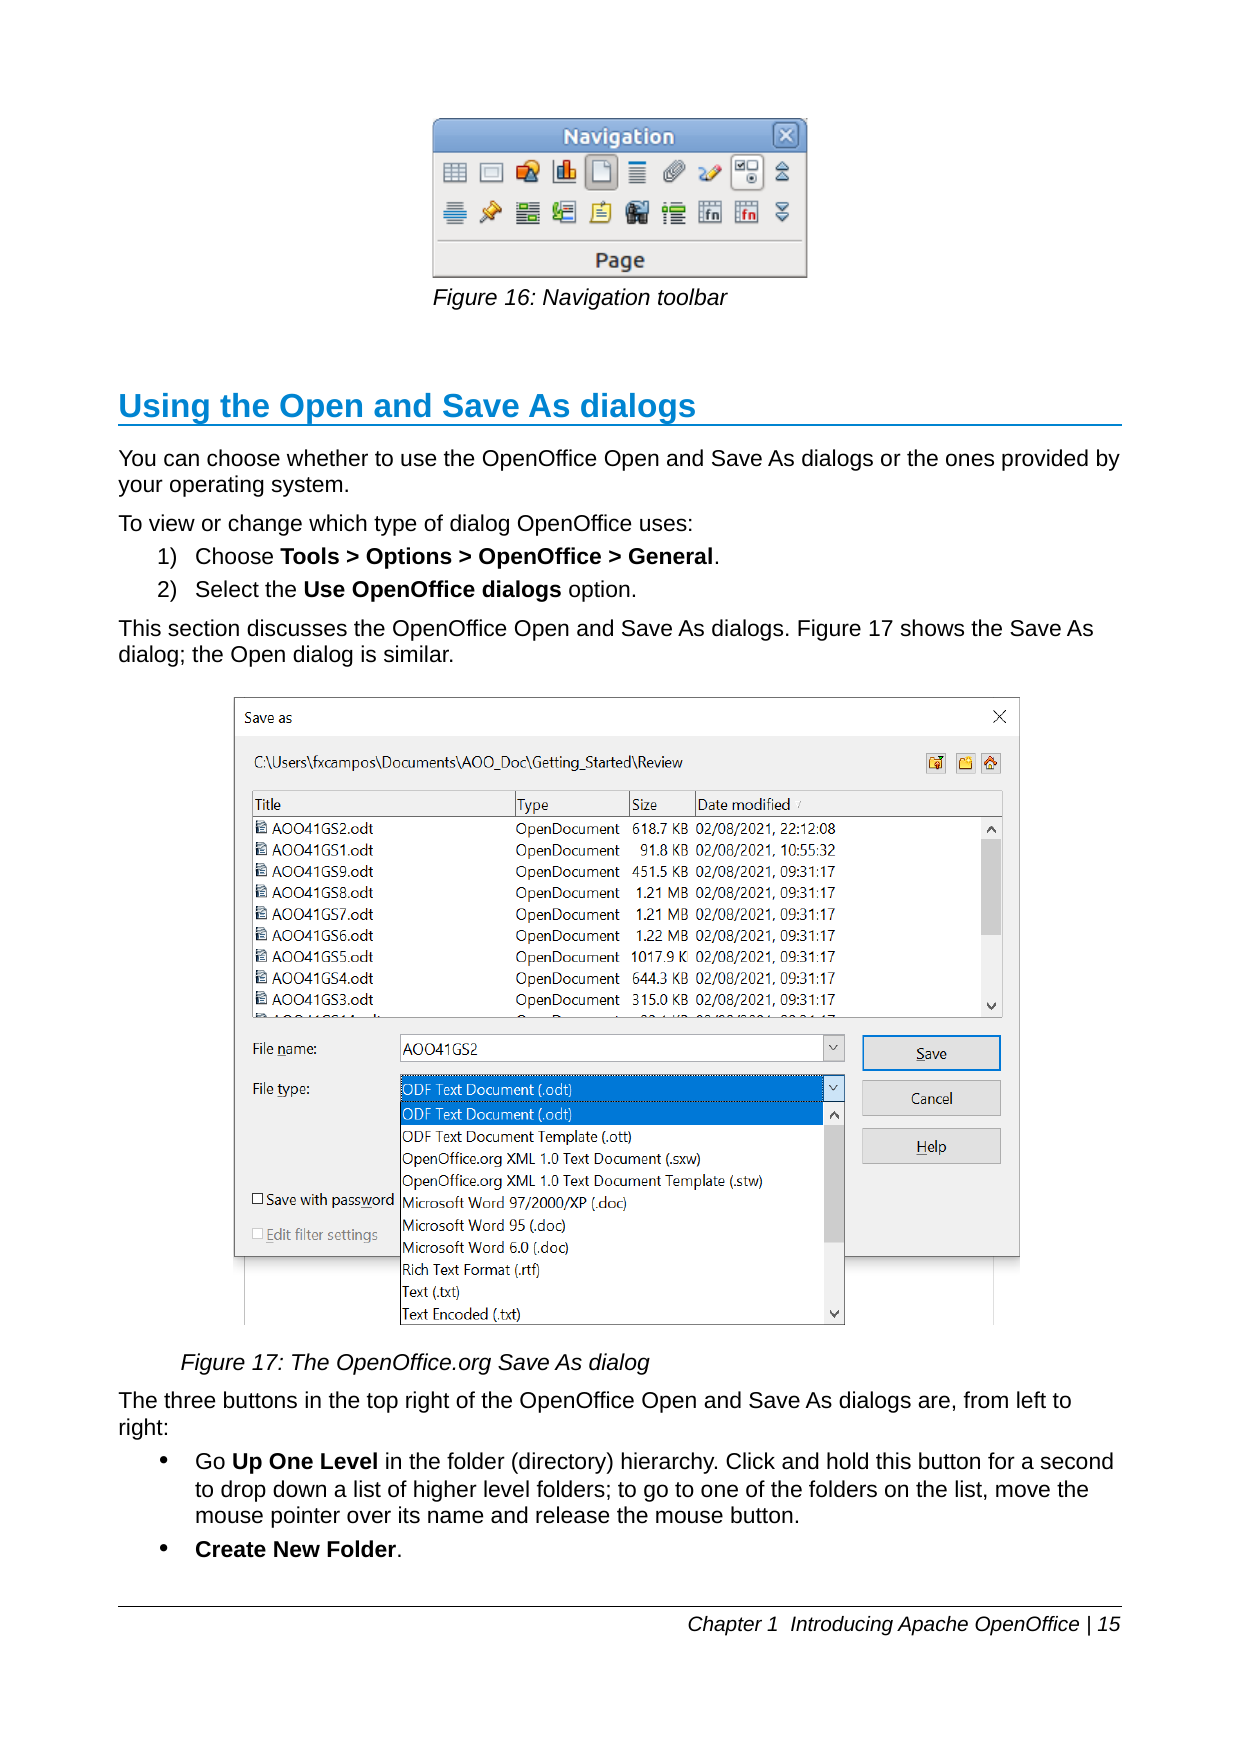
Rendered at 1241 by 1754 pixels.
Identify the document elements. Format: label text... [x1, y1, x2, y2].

list To view or change which type of dialog OpenOffice uses: [118, 510, 1122, 537]
picture [432, 118, 808, 278]
subtitle Using the Open and Save As dialogs [118, 386, 1122, 424]
text You can choose whether to use the OpenOffice Open and Save As dialogs or the ones provided by your operating system. [118, 445, 1122, 498]
list Select the Use OpenOffice dialogs option. [177, 576, 1122, 602]
text This section discusses the OpenOffice Open and Save As dialogs. Figure 17 shows the Save As dialog; the Open dialog is similar. [118, 614, 1122, 667]
list The three buttons in the top right of the OpenOffice Open and Save As dialogs are, from left to right: [118, 1387, 1122, 1440]
picture [233, 697, 1020, 1325]
list Choose Tools > Options > OpenOffice > General. [177, 543, 1122, 569]
list Create New Folder. [156, 1535, 1122, 1564]
text Figure 16: Navigation toolbar [433, 284, 807, 311]
list Go Up One Level in the folder (directory) hierarchy. Click and hold this button for a second to drop down a list of higher level folders; to go to one of the folders on the list, move the mouse pointer over its name and release the mouse button. [156, 1447, 1122, 1528]
text Figure 17: The OpenOffice.org Save As dialog [180, 1348, 1060, 1375]
